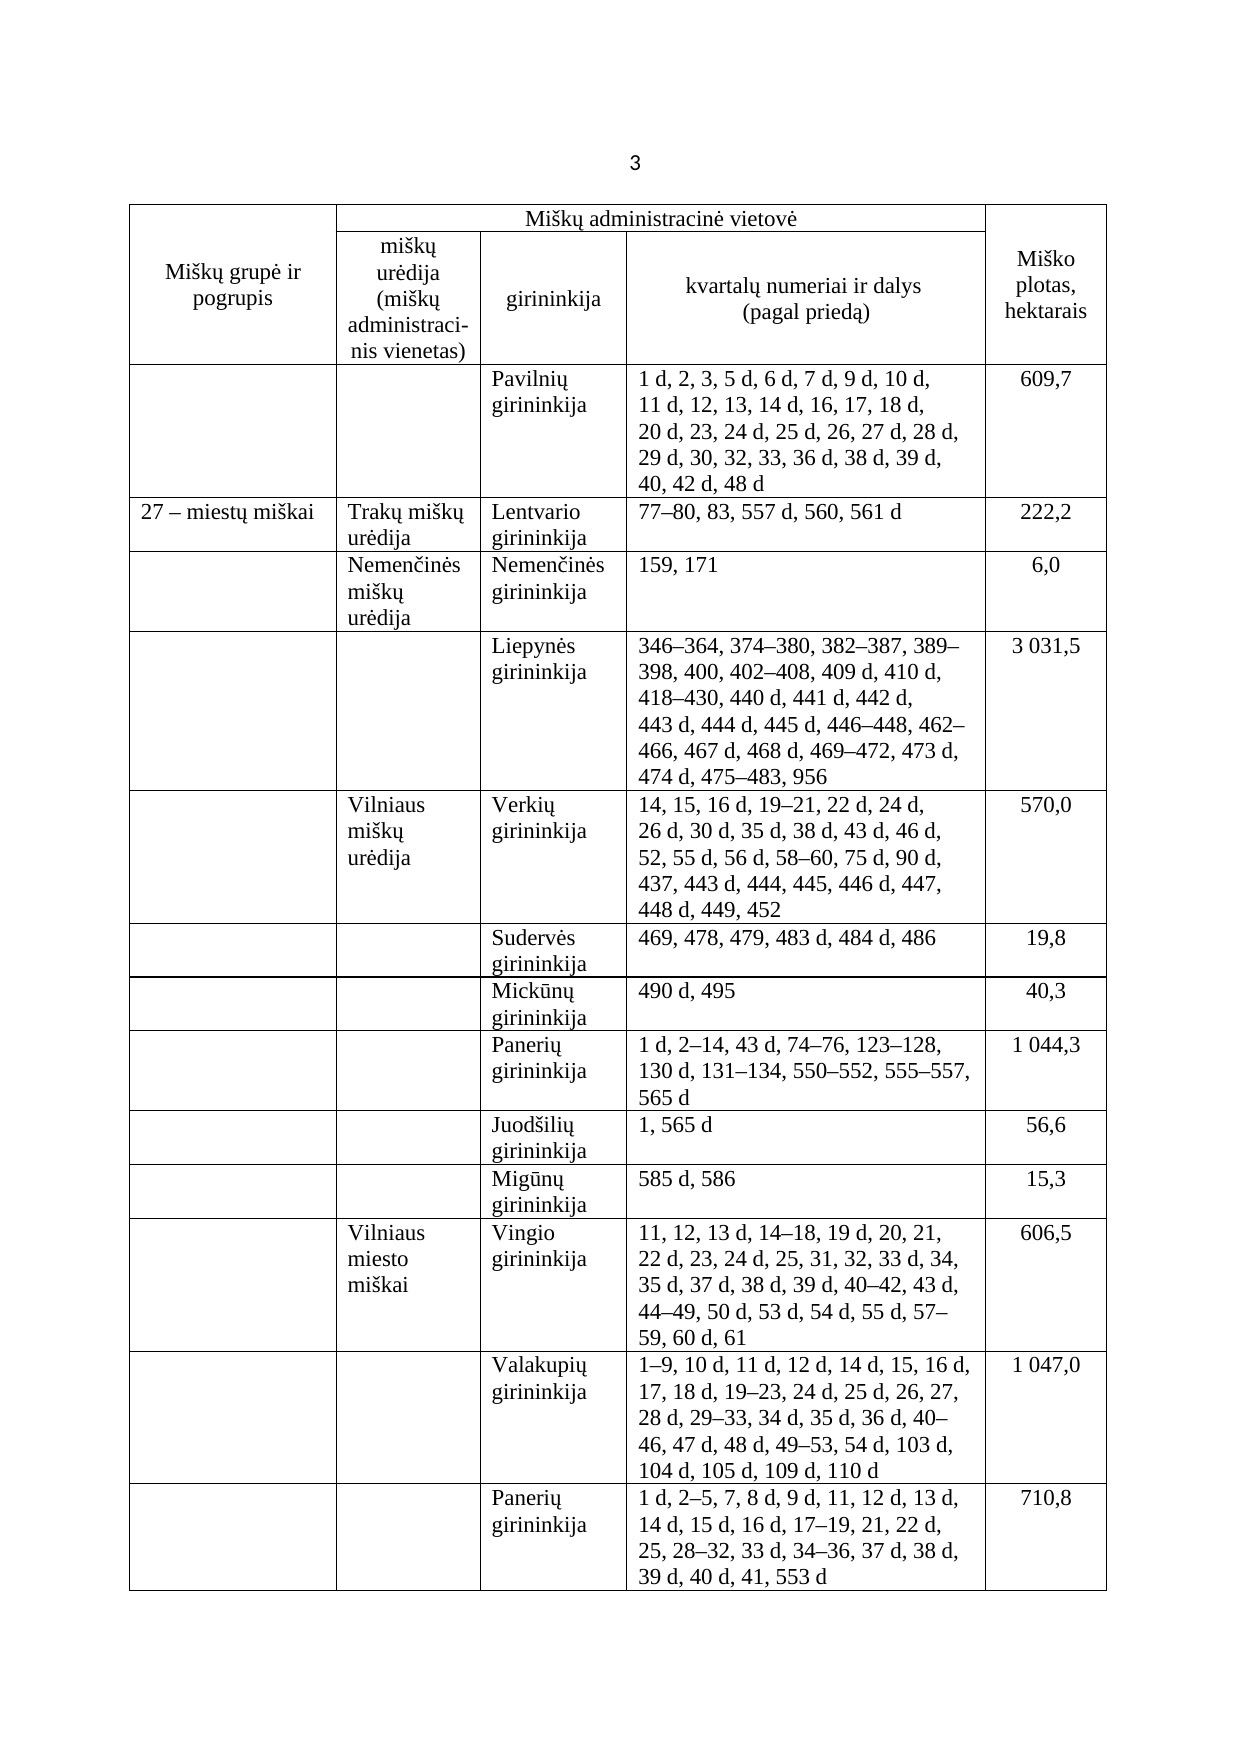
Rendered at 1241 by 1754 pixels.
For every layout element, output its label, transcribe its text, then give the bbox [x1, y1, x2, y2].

table_cell [130, 1484, 336, 1590]
table_cell Juodšilių girininkija [481, 1111, 626, 1164]
table_cell 1, 565 d [627, 1111, 985, 1164]
table_cell Trakų miškų urėdija [337, 498, 480, 551]
table_cell [130, 1219, 336, 1351]
table_cell 469, 478, 479, 483 d, 484 d, 486 [627, 924, 985, 976]
table_cell Vingio girininkija [481, 1219, 626, 1351]
table_cell 222,2 [986, 498, 1106, 551]
table_cell 1 d, 2–5, 7, 8 d, 9 d, 11, 12 d, 13 d, 14 d, 15 d, 16 d, 17–19, 21, 22 d, 25, 28–32, 33 d, 34–36, 37 d, 38 d, 39 d, 40 d, 41, 553 d [627, 1484, 985, 1590]
table_cell 15,3 [986, 1165, 1106, 1218]
table_cell [337, 1111, 480, 1164]
table_cell 710,8 [986, 1484, 1106, 1590]
table_cell miškų urėdija (miškų administraci-nis vienetas) [337, 232, 480, 364]
table_cell 1 d, 2–14, 43 d, 74–76, 123–128, 130 d, 131–134, 550–552, 555–557, 565 d [627, 1031, 985, 1110]
table_cell 40,3 [986, 978, 1106, 1030]
table_cell 159, 171 [627, 552, 985, 631]
table_cell 19,8 [986, 924, 1106, 976]
table_cell [130, 365, 336, 497]
table_cell 1 047,0 [986, 1352, 1106, 1483]
table_cell Mickūnų girininkija [481, 978, 626, 1030]
table_cell 56,6 [986, 1111, 1106, 1164]
table_cell [130, 924, 336, 976]
table_cell Panerių girininkija [481, 1031, 626, 1110]
table_cell 1 d, 2, 3, 5 d, 6 d, 7 d, 9 d, 10 d, 11 d, 12, 13, 14 d, 16, 17, 18 d, 20 d, 23, 24 d, 25 d, 26, 27 d, 28 d, 29 d, 30, 32, 33, 36 d, 38 d, 39 d, 40, 42 d, 48 d [627, 365, 985, 497]
table_cell Valakupių girininkija [481, 1352, 626, 1483]
table_cell Sudervės girininkija [481, 924, 626, 976]
table_cell 14, 15, 16 d, 19–21, 22 d, 24 d, 26 d, 30 d, 35 d, 38 d, 43 d, 46 d, 52, 55 d, 56 d, 58–60, 75 d, 90 d, 437, 443 d, 444, 445, 446 d, 447, 448 d, 449, 452 [627, 791, 985, 923]
table_cell [130, 1111, 336, 1164]
table_cell [130, 791, 336, 923]
table_cell Vilniaus miškų urėdija [337, 791, 480, 923]
table_cell [130, 1352, 336, 1483]
table_cell 6,0 [986, 552, 1106, 631]
table_cell [337, 1031, 480, 1110]
table_header Miškų administracinė vietovė [337, 205, 985, 231]
table_cell [130, 1165, 336, 1218]
table_header Miško plotas, hektarais [986, 205, 1106, 364]
table_cell [337, 632, 480, 790]
table_cell [337, 924, 480, 976]
table_cell Nemenčinės girininkija [481, 552, 626, 631]
table_cell [130, 632, 336, 790]
table_cell 490 d, 495 [627, 978, 985, 1030]
table_cell 346–364, 374–380, 382–387, 389–398, 400, 402–408, 409 d, 410 d, 418–430, 440 d, 441 d, 442 d, 443 d, 444 d, 445 d, 446–448, 462–466, 467 d, 468 d, 469–472, 473 d, 474 d, 475–483, 956 [627, 632, 985, 790]
table_cell 585 d, 586 [627, 1165, 985, 1218]
table_cell Pavilnių girininkija [481, 365, 626, 497]
table_cell kvartalų numeriai ir dalys (pagal priedą) [627, 232, 985, 364]
table_cell [337, 978, 480, 1030]
table_cell 77–80, 83, 557 d, 560, 561 d [627, 498, 985, 551]
table_cell [337, 1352, 480, 1483]
table_cell 27 – miestų miškai [130, 498, 336, 551]
table_cell Vilniaus miesto miškai [337, 1219, 480, 1351]
table_cell Panerių girininkija [481, 1484, 626, 1590]
table_header Miškų grupė ir pogrupis [130, 205, 336, 364]
table_cell [130, 1031, 336, 1110]
table_cell 1–9, 10 d, 11 d, 12 d, 14 d, 15, 16 d, 17, 18 d, 19–23, 24 d, 25 d, 26, 27, 28 d, 29–33, 34 d, 35 d, 36 d, 40–46, 47 d, 48 d, 49–53, 54 d, 103 d, 104 d, 105 d, 109 d, 110 d [627, 1352, 985, 1483]
table_cell 609,7 [986, 365, 1106, 497]
table_cell [130, 552, 336, 631]
table_cell Verkių girininkija [481, 791, 626, 923]
table_cell [337, 1484, 480, 1590]
table_cell 606,5 [986, 1219, 1106, 1351]
table_cell Liepynės girininkija [481, 632, 626, 790]
table_cell girininkija [481, 232, 626, 364]
table_cell [130, 978, 336, 1030]
table_cell 11, 12, 13 d, 14–18, 19 d, 20, 21, 22 d, 23, 24 d, 25, 31, 32, 33 d, 34, 35 d, 37 d, 38 d, 39 d, 40–42, 43 d, 44–49, 50 d, 53 d, 54 d, 55 d, 57–59, 60 d, 61 [627, 1219, 985, 1351]
table_cell Migūnų girininkija [481, 1165, 626, 1218]
table_cell [337, 1165, 480, 1218]
table_cell 570,0 [986, 791, 1106, 923]
table_cell 1 044,3 [986, 1031, 1106, 1110]
table_cell 3 031,5 [986, 632, 1106, 790]
table_cell Lentvario girininkija [481, 498, 626, 551]
table_cell [337, 365, 480, 497]
table_cell Nemenčinės miškų urėdija [337, 552, 480, 631]
